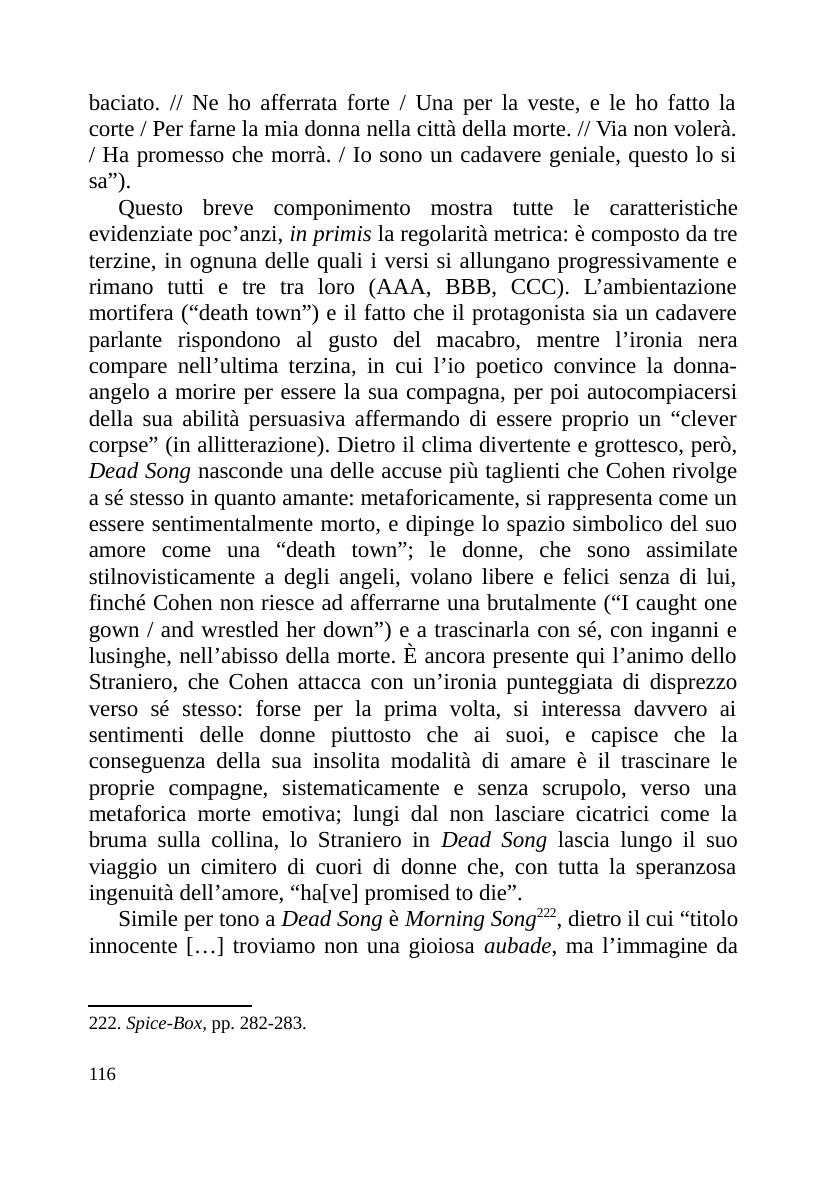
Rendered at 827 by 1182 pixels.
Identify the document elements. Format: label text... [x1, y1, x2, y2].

text Simile per tono a Dead Song è Morning Song, dietro il cui “titolo innocente […] troviamo non una gioiosa aubade, ma l’immagine da [88, 906, 738, 958]
text baciato. // Ne ho afferrata forte / Una per la veste, e le ho fatto la corte / Per farne la mia donna nella città della morte. // Via non volerà. / Ha promesso che morrà. / Io sono un cadavere geniale, questo lo si sa”). [88, 88, 738, 194]
text Spice-Box, pp. 282-283. [88, 1012, 738, 1034]
text Questo breve componimento mostra tutte le caratteristiche evidenziate poc’anzi, in primis la regolarità metrica: è composto da tre terzine, in ognuna delle quali i versi si allungano progressivamente e rimano tutti e tre tra loro (AAA, BBB, CCC). L’ambientazione mortifera (“death town”) e il fatto che il protagonista sia un cadavere parlante rispondono al gusto del macabro, mentre l’ironia nera compare nell’ultima terzina, in cui l’io poetico convince la donna-angelo a morire per essere la sua compagna, per poi autocompiacersi della sua abilità persuasiva affermando di essere proprio un “clever corpse” (in allitterazione). Dietro il clima divertente e grottesco, però, Dead Song nasconde una delle accuse più taglienti che Cohen rivolge a sé stesso in quanto amante: metaforicamente, si rappresenta come un essere sentimentalmente morto, e dipinge lo spazio simbolico del suo amore come una “death town”; le donne, che sono assimilate stilnovisticamente a degli angeli, volano libere e felici senza di lui, finché Cohen non riesce ad afferrarne una brutalmente (“I caught one gown / and wrestled her down”) e a trascinarla con sé, con inganni e lusinghe, nell’abisso della morte. È ancora presente qui l’animo dello Straniero, che Cohen attacca con un’ironia punteggiata di disprezzo verso sé stesso: forse per la prima volta, si interessa davvero ai sentimenti delle donne piuttosto che ai suoi, e capisce che la conseguenza della sua insolita modalità di amare è il trascinare le proprie compagne, sistematicamente e senza scrupolo, verso una metaforica morte emotiva; lungi dal non lasciare cicatrici come la bruma sulla collina, lo Straniero in Dead Song lascia lungo il suo viaggio un cimitero di cuori di donne che, con tutta la speranzosa ingenuità dell’amore, “ha[ve] promised to die”. [88, 194, 738, 906]
